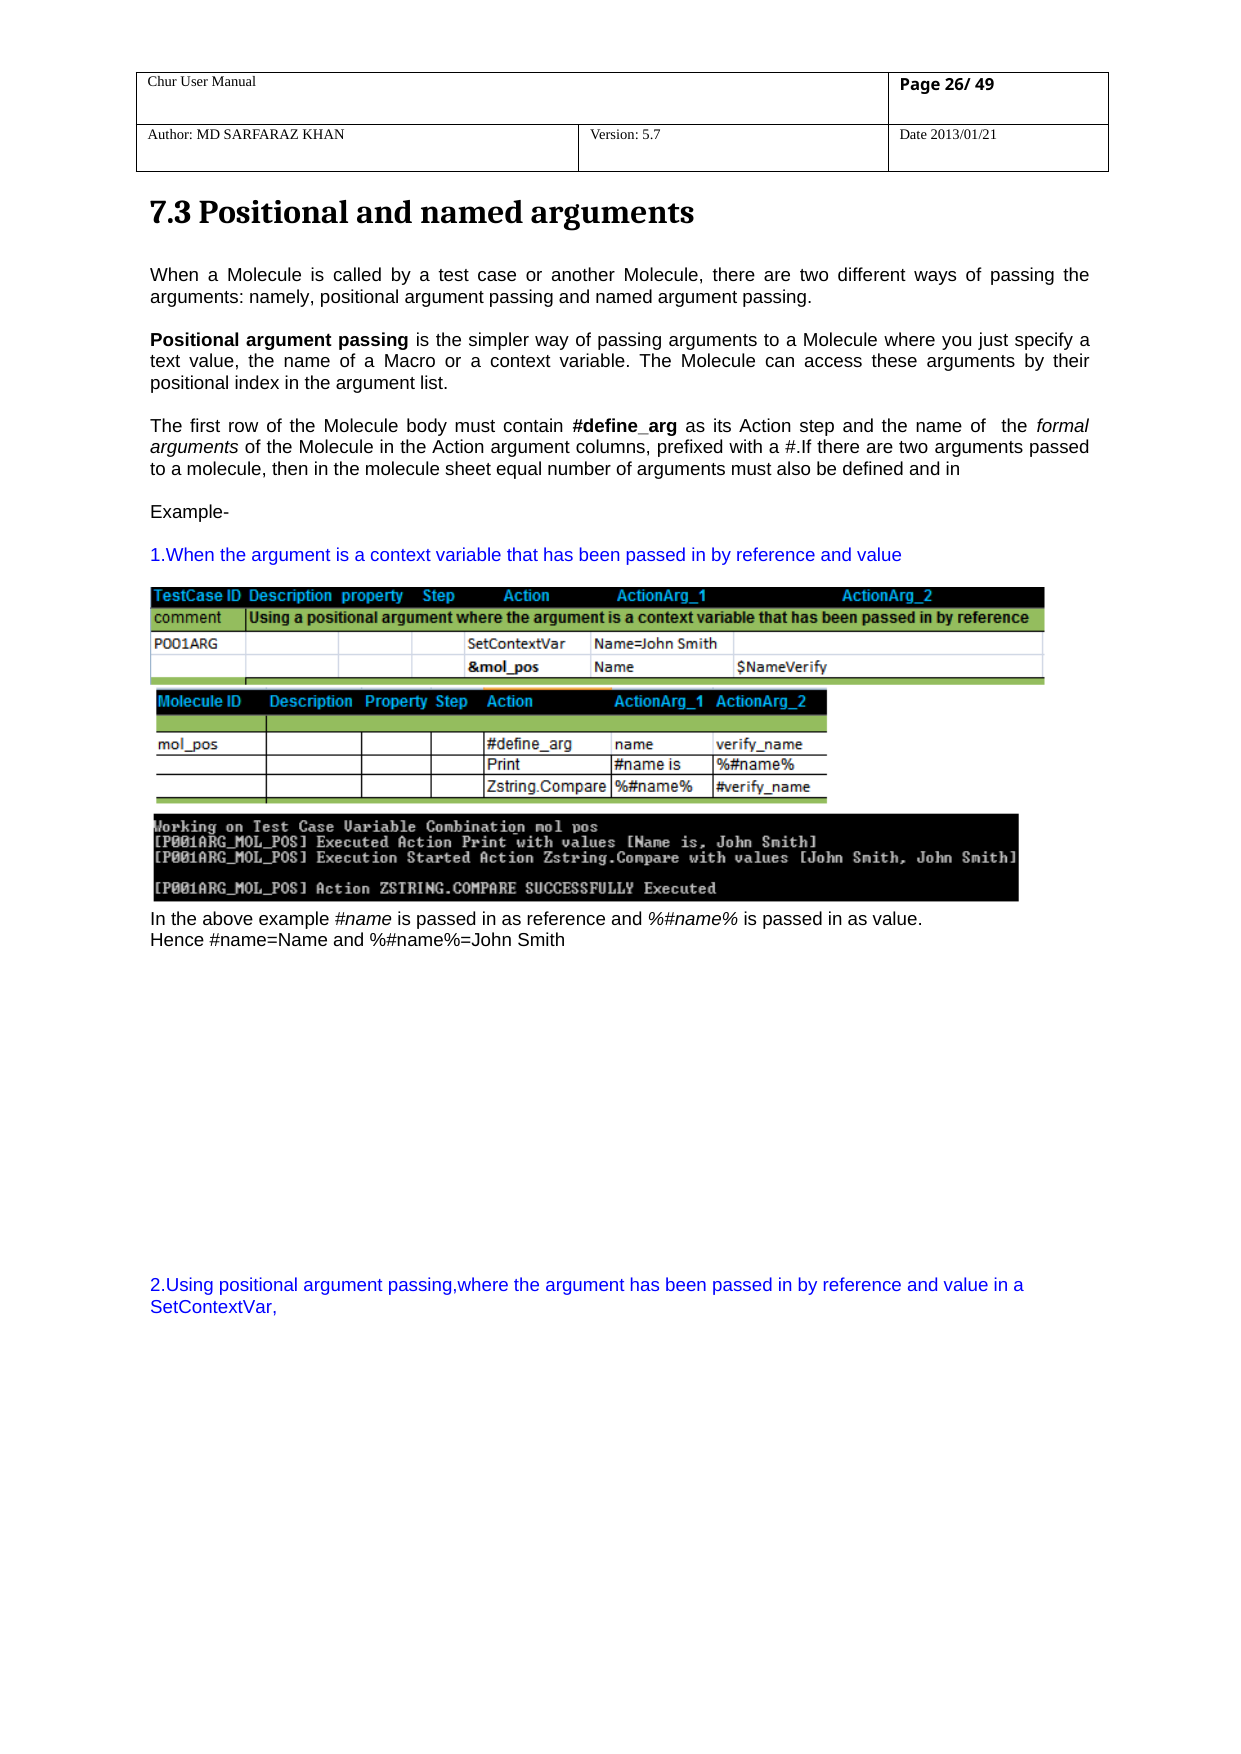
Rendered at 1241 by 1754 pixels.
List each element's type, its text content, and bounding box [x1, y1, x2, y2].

text Example- [150, 501, 1090, 523]
text 1.When the argument is a context variable that has been passed in by reference and value [150, 544, 1090, 566]
picture [150, 587, 1091, 908]
text Positional argument passing is the simpler way of passing arguments to a Molecule where you just specify a text value, the name of a Macro or a context variable. The Molecule can access these arguments by their positional index in the argument list. [150, 328, 1090, 393]
subtitle 7.3 Positional and named arguments [150, 193, 1090, 232]
text The first row of the Molecule body must contain #define_arg as its Action step and the name of the formal arguments of the Molecule in the Action argument columns, prefixed with a #.If there are two arguments passed to a molecule, then in the molecule sheet equal number of arguments must also be defined and in [150, 415, 1090, 479]
text When a Molecule is called by a test case or another Molecule, there are two different ways of passing the arguments: namely, positional argument passing and named argument passing. [150, 264, 1090, 307]
text 2.Using positional argument passing,where the argument has been passed in by reference and value in a SetContextVar, [150, 1274, 1090, 1317]
text In the above example #name is passed in as reference and %#name% is passed in as value. [150, 908, 1090, 929]
text Hence #name=Name and %#name%=John Smith [150, 929, 1090, 951]
